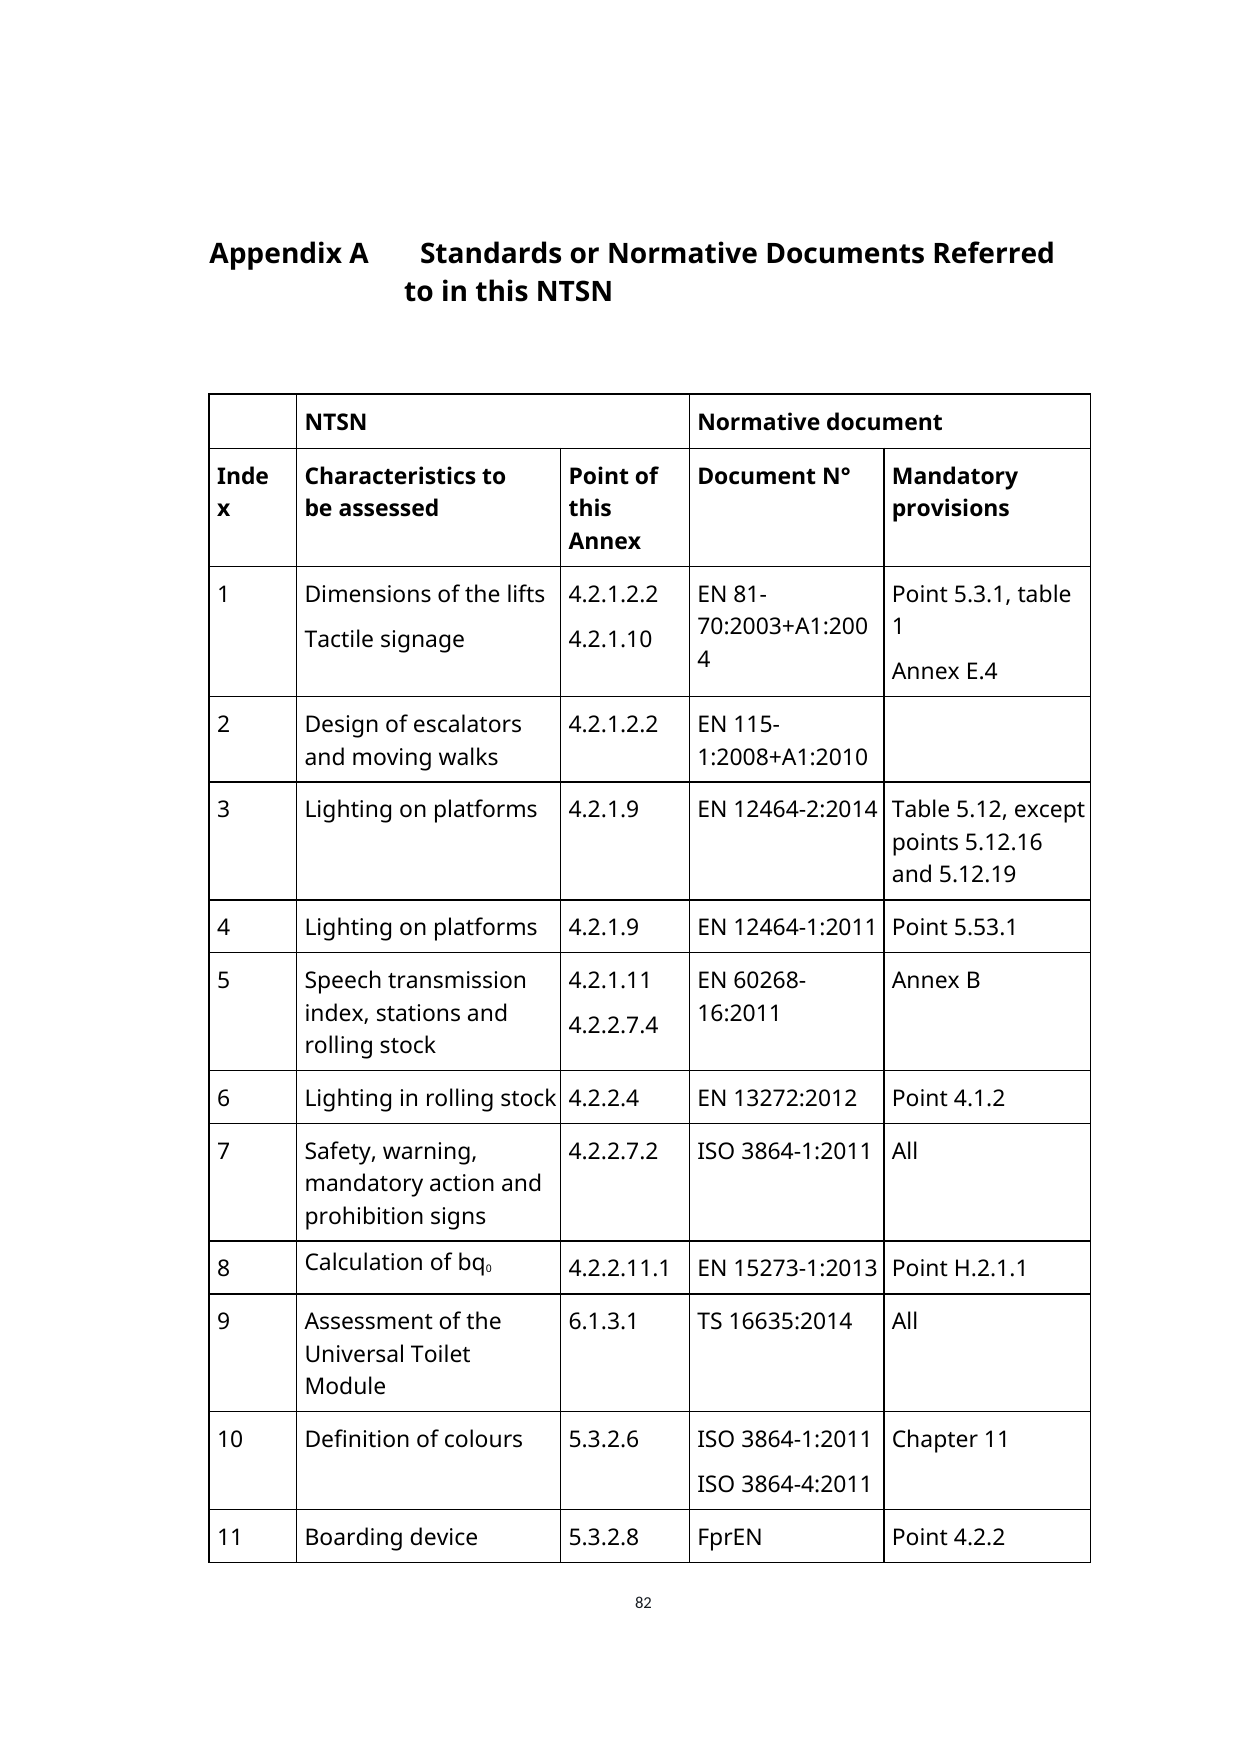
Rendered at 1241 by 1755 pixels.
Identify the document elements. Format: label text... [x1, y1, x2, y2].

table_header NTSN [297, 395, 689, 448]
table_cell All [885, 1124, 1090, 1240]
table_cell 5.3.2.6 [561, 1412, 689, 1509]
table_cell 11 [210, 1510, 296, 1561]
table_cell FprEN [690, 1510, 883, 1561]
table_cell 4.2.2.4 [561, 1071, 689, 1122]
table_cell Index [210, 449, 296, 566]
table_header [210, 395, 296, 448]
table_cell Speech transmission index, stations and rolling stock [297, 953, 560, 1069]
table_cell Point of this Annex [561, 449, 689, 566]
table_cell 4.2.2.11.1 [561, 1242, 689, 1293]
table_cell 7 [210, 1124, 296, 1240]
table_cell 2 [210, 697, 296, 781]
table_cell EN 115-1:2008+A1:2010 [690, 697, 883, 781]
table_cell 6 [210, 1071, 296, 1122]
table_cell 3 [210, 783, 296, 899]
table_cell EN 60268-16:2011 [690, 953, 883, 1069]
table_cell Lighting in rolling stock [297, 1071, 560, 1122]
table_cell Mandatory provisions [885, 449, 1090, 566]
table_cell 9 [210, 1295, 296, 1411]
table_cell Point 4.1.2 [885, 1071, 1090, 1122]
table_cell 10 [210, 1412, 296, 1509]
table_cell EN 12464-1:2011 [690, 901, 883, 952]
table_cell 4.2.1.2.2 [561, 697, 689, 781]
table_cell Characteristics to be assessed [297, 449, 560, 566]
table_cell Point 5.53.1 [885, 901, 1090, 952]
table_cell Chapter 11 [885, 1412, 1090, 1509]
table_cell Table 5.12, except points 5.12.16 and 5.12.19 [885, 783, 1090, 899]
table_cell Lighting on platforms [297, 901, 560, 952]
table_cell Calculation of bq0 [297, 1242, 560, 1293]
table_cell 5.3.2.8 [561, 1510, 689, 1561]
table_cell Point 4.2.2 [885, 1510, 1090, 1561]
table_cell EN 12464-2:2014 [690, 783, 883, 899]
table_cell Assessment of the Universal Toilet Module [297, 1295, 560, 1411]
table_cell 4.2.1.2.2 4.2.1.10 [561, 567, 689, 696]
table_cell 4.2.1.9 [561, 783, 689, 899]
list Standards or Normative Documents Referred to in this NTSN [209, 233, 1090, 310]
table_cell 5 [210, 953, 296, 1069]
table_cell Dimensions of the lifts Tactile signage [297, 567, 560, 696]
table_cell 4.2.2.7.2 [561, 1124, 689, 1240]
table_cell Point H.2.1.1 [885, 1242, 1090, 1293]
table_cell Point 5.3.1, table 1 Annex E.4 [885, 567, 1090, 696]
table_cell Boarding device [297, 1510, 560, 1561]
table_cell [885, 697, 1090, 781]
table_cell Design of escalators and moving walks [297, 697, 560, 781]
table_cell ISO 3864-1:2011 [690, 1124, 883, 1240]
table_cell 4.2.1.11 4.2.2.7.4 [561, 953, 689, 1069]
table_cell EN 15273-1:2013 [690, 1242, 883, 1293]
table_cell EN 13272:2012 [690, 1071, 883, 1122]
table_cell 8 [210, 1242, 296, 1293]
table_cell Lighting on platforms [297, 783, 560, 899]
table_cell Annex B [885, 953, 1090, 1069]
table_cell 4.2.1.9 [561, 901, 689, 952]
table_cell All [885, 1295, 1090, 1411]
table_cell TS 16635:2014 [690, 1295, 883, 1411]
table_cell 4 [210, 901, 296, 952]
table_cell ISO 3864-1:2011 ISO 3864-4:2011 [690, 1412, 883, 1509]
table_header Normative document [690, 395, 1090, 448]
table_cell EN 81-70:2003+A1:2004 [690, 567, 883, 696]
table_cell 1 [210, 567, 296, 696]
table_cell Safety, warning, mandatory action and prohibition signs [297, 1124, 560, 1240]
table_cell 6.1.3.1 [561, 1295, 689, 1411]
table_cell Document N° [690, 449, 883, 566]
table_cell Definition of colours [297, 1412, 560, 1509]
